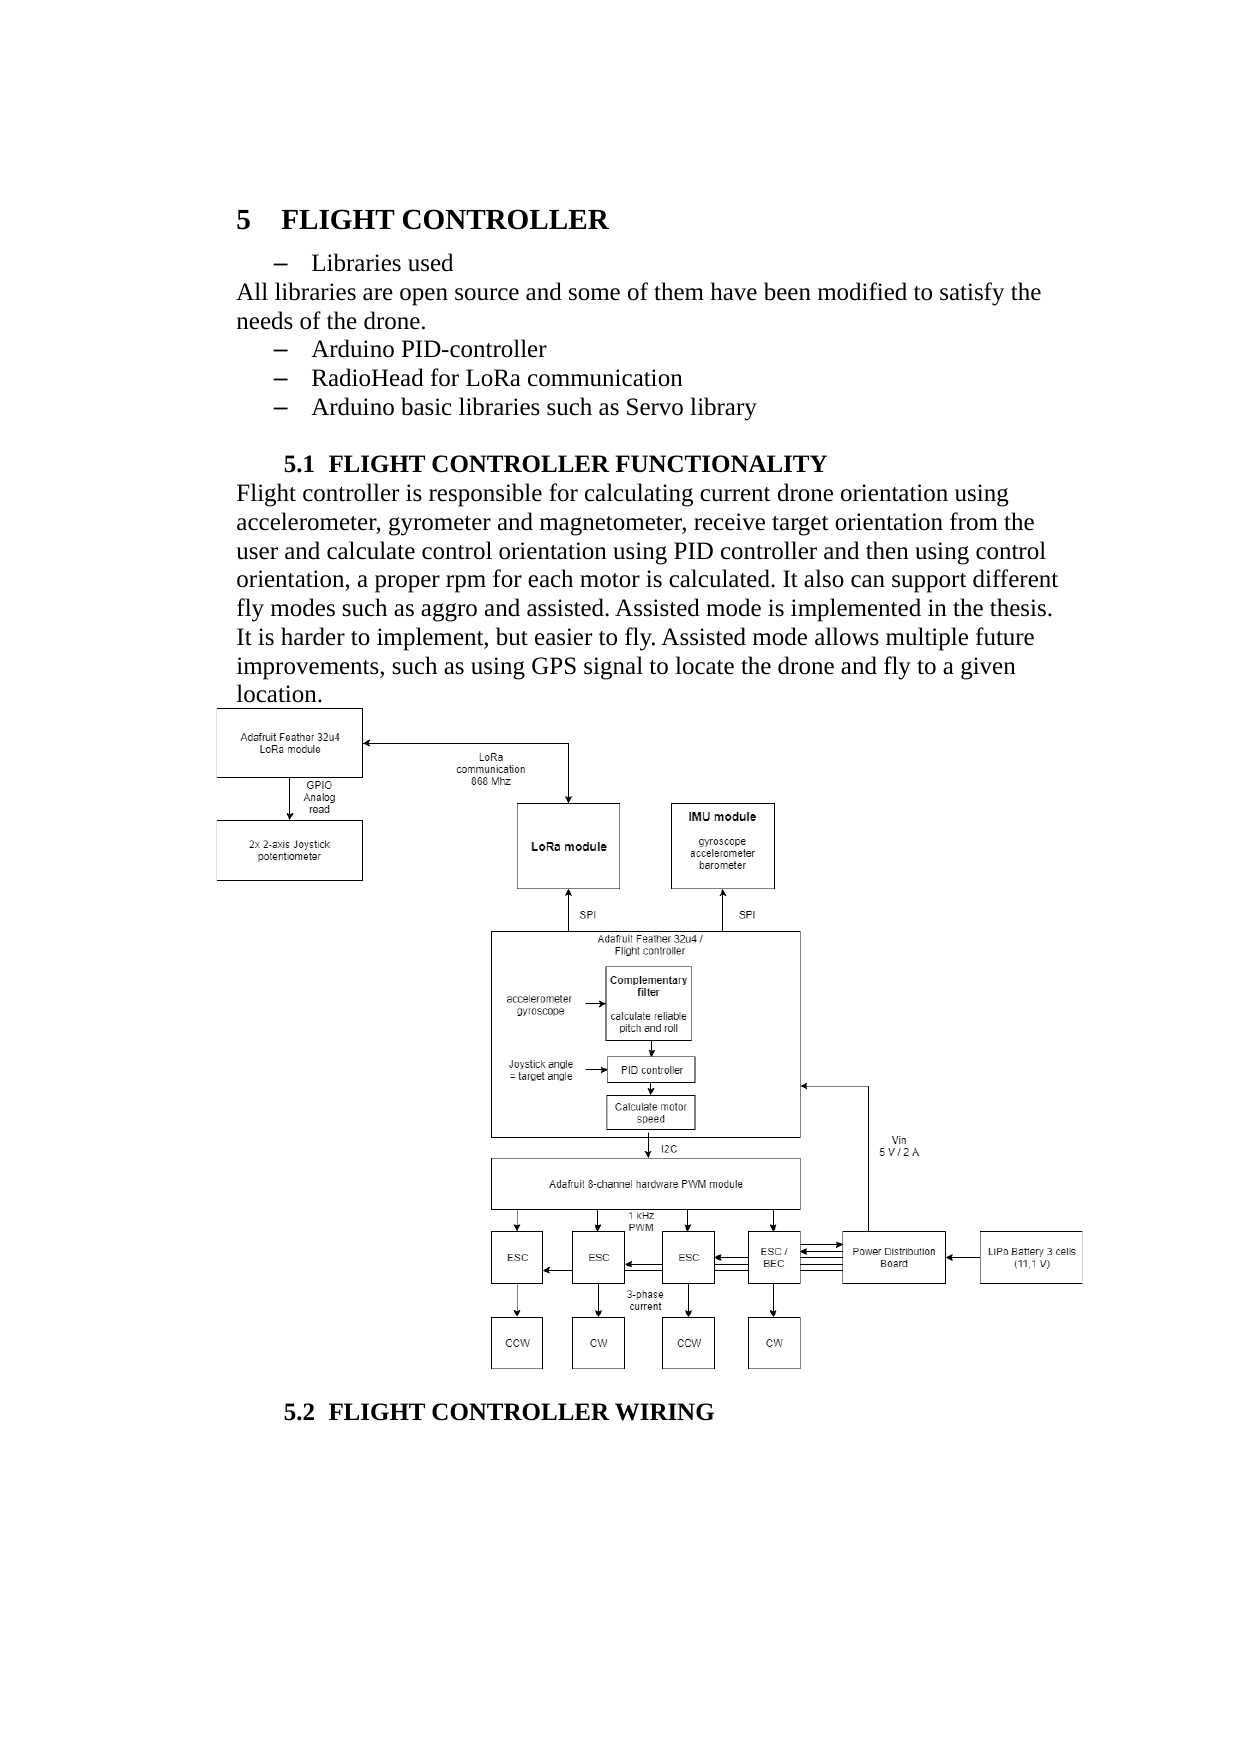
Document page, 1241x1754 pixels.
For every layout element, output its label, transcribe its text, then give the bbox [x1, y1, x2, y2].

subtitle flight controller [236, 202, 1063, 236]
list RadioHead for LoRa communication [274, 363, 1063, 392]
text All libraries are open source and some of them have been modified to satisfy the needs of the drone. [236, 277, 1063, 334]
list Arduino basic libraries such as Servo library [274, 392, 1063, 421]
list Libraries used [274, 248, 1063, 277]
subtitle Flight controller wiring [283, 1397, 1063, 1426]
text Flight controller is responsible for calculating current drone orientation using accelerometer, gyrometer and magnetometer, receive target orientation from the user and calculate control orientation using PID controller and then using control orientation, a proper rpm for each motor is calculated. It also can support different fly modes such as aggro and assisted. Assisted mode is implemented in the thesis. It is harder to implement, but easier to fly. Assisted mode allows multiple future improvements, such as using GPS signal to locate the drone and fly to a given location. [236, 478, 1063, 708]
picture [216, 708, 1083, 1369]
subtitle Flight controller functionality [283, 449, 1063, 478]
list Arduino PID-controller [274, 334, 1063, 363]
